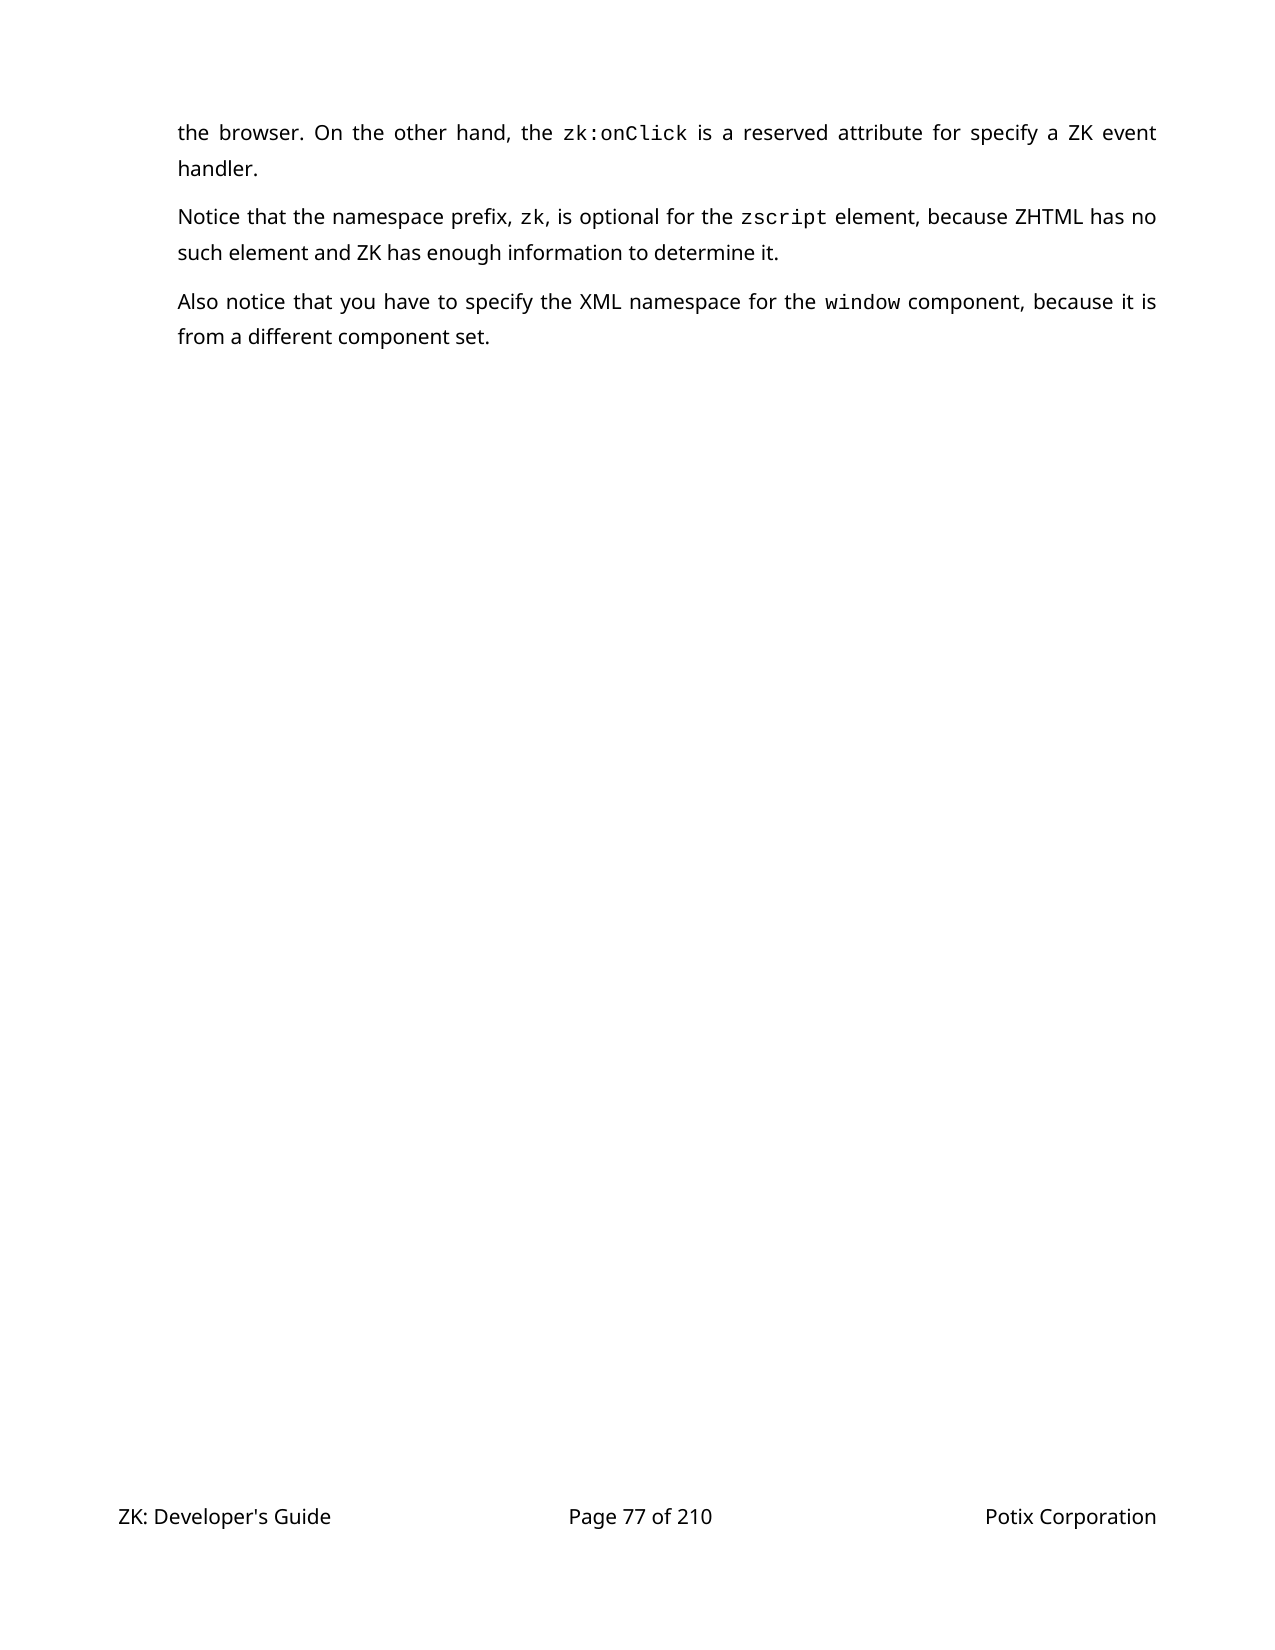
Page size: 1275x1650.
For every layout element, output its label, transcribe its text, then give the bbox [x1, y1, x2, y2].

text Notice that the namespace prefix, zk, is optional for the zscript element, because ZHTML has no such element and ZK has enough information to determine it. [177, 202, 1157, 266]
text the browser. On the other hand, the zk:onClick is a reserved attribute for specify a ZK event handler. [177, 118, 1157, 182]
text Also notice that you have to specify the XML namespace for the window component, because it is from a different component set. [177, 287, 1157, 351]
